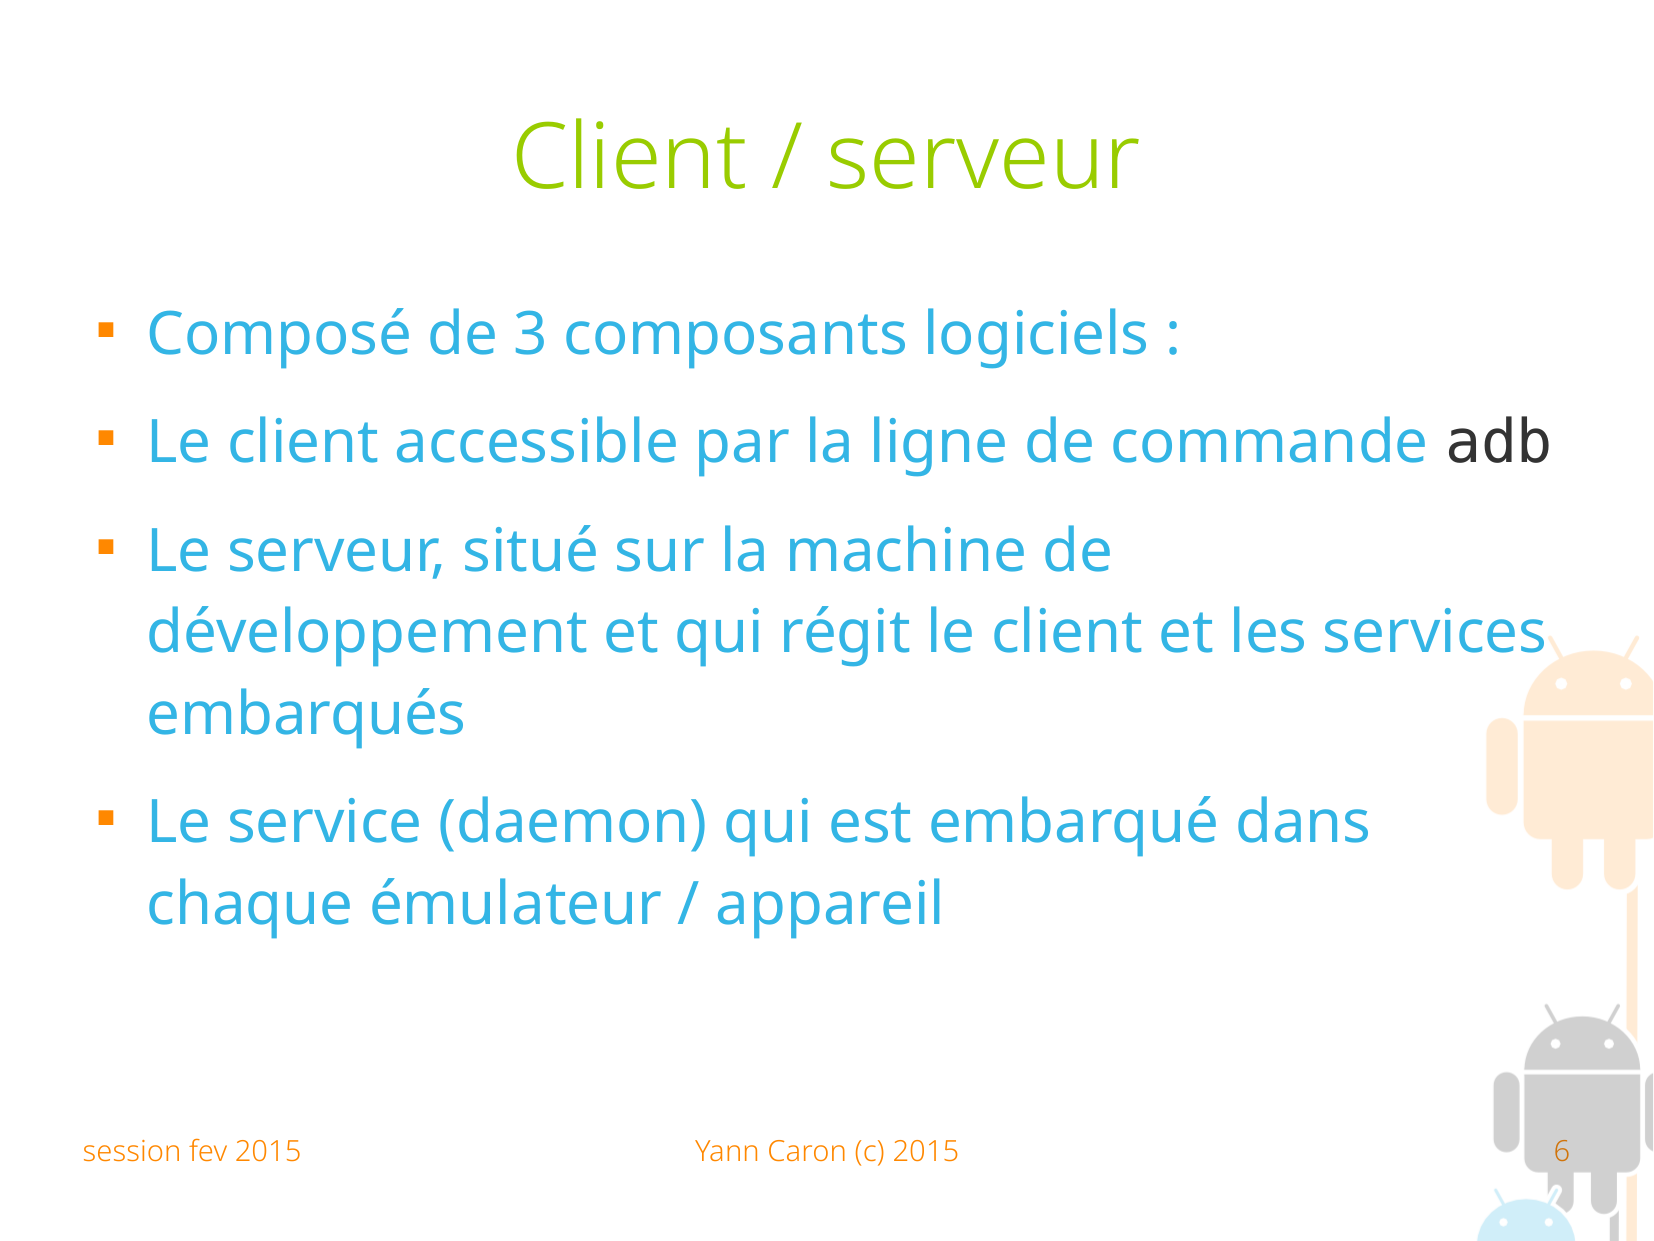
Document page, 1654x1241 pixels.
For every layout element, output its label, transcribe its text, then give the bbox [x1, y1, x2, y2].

list Composé de 3 composants logiciels : Le client accessible par la ligne de commande adb Le serveur, situé sur la machine de développement et qui régit le client et les services embarqués Le service (daemon) qui est embarqué dans chaque émulateur / appareil [82, 290, 1571, 1010]
title Client / serveur [82, 49, 1571, 257]
picture [240, 423, 1654, 1241]
